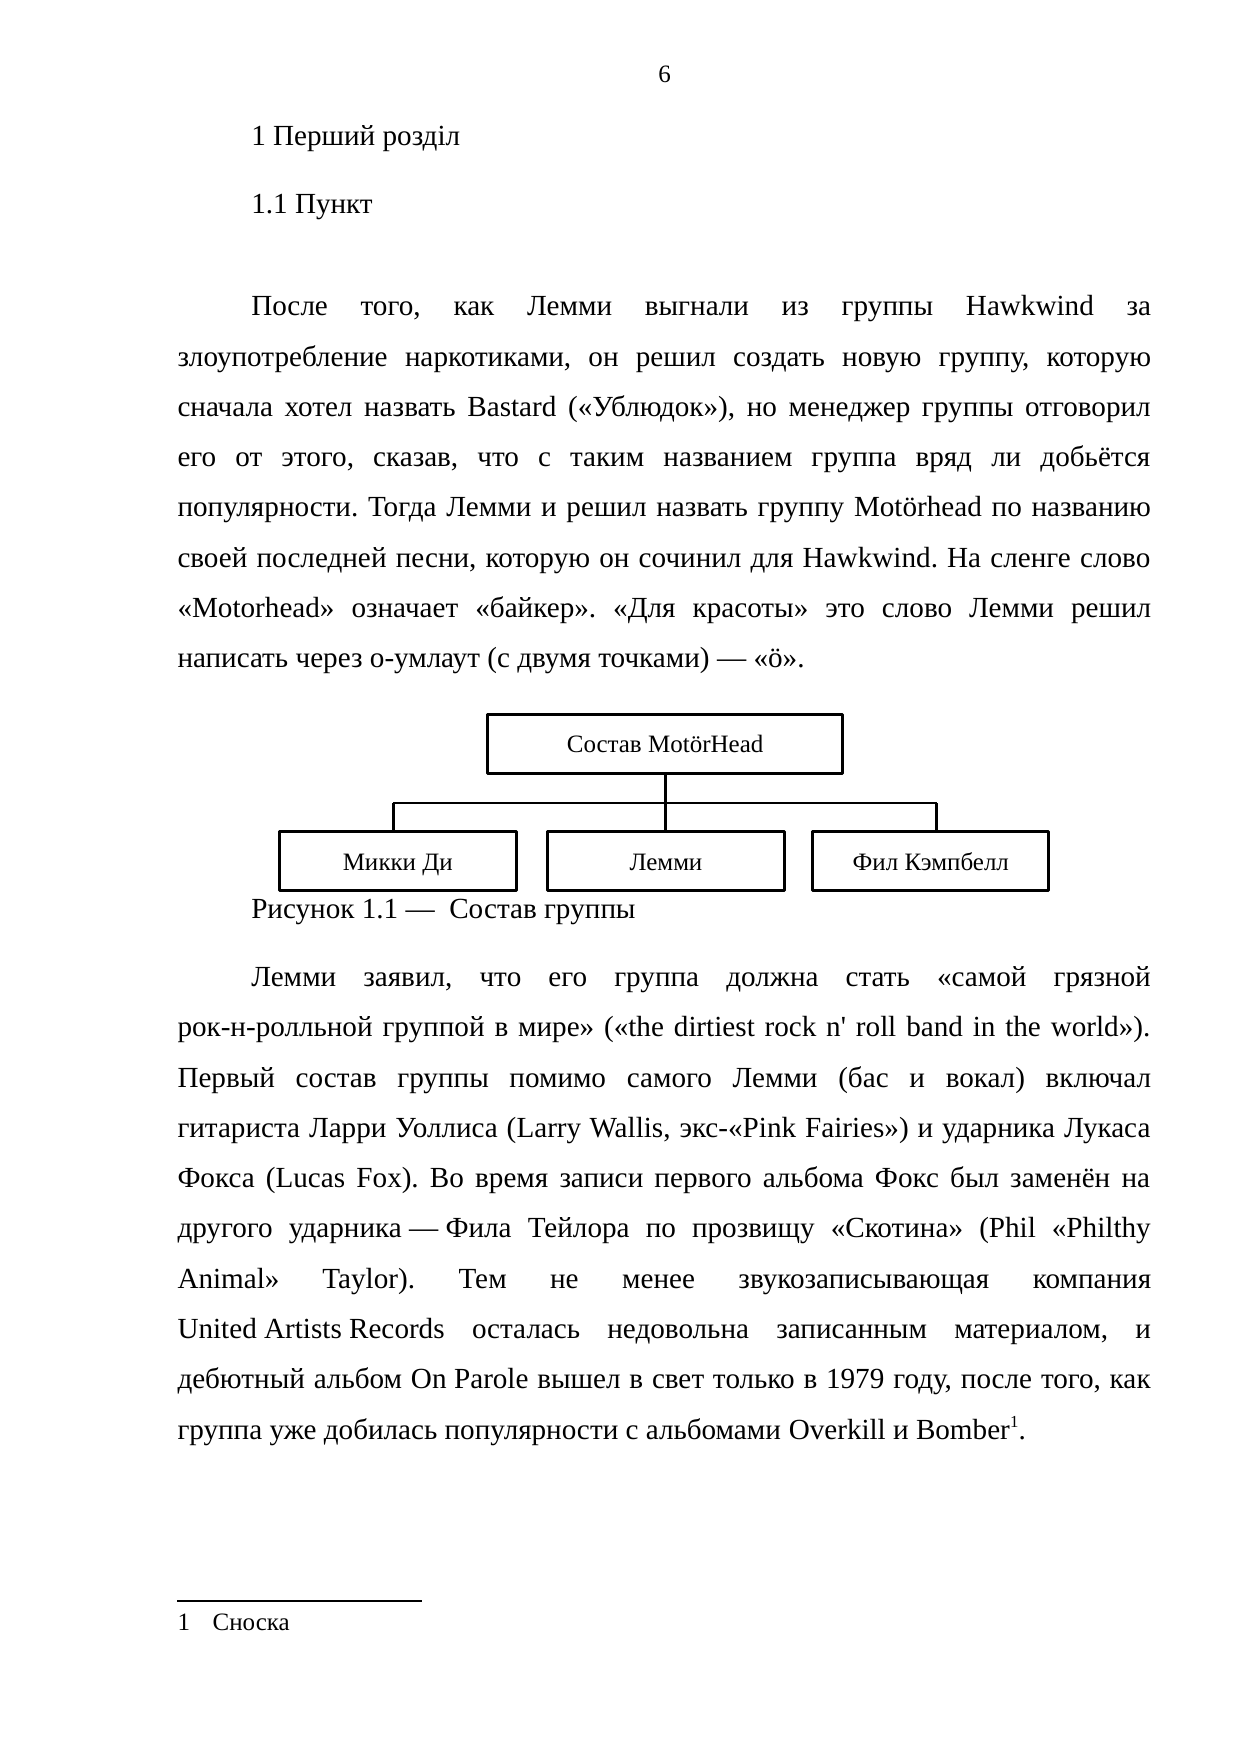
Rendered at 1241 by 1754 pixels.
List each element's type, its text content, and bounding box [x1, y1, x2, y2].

text Лемми заявил, что его группа должна стать «самой грязной рок‑н‑ролльной группой в мире» («the dirtiest rock n' roll band in the world»). Первый состав группы помимо самого Лемми (бас и вокал) включал гитариста Ларри Уоллиса (Larry Wallis, экс-«Pink Fairies») и ударника Лукаса Фокса (Lucas Fox). Во время записи первого альбома Фокс был заменён на другого ударника — Фила Тейлора по прозвищу «Скотина» (Phil «Philthy Animal» Taylor). Тем не менее звукозаписывающая компания United Artists Records осталась недовольна записанным материалом, и дебютный альбом On Parole вышел в свет только в 1979 году, после того, как группа уже добилась популярности с альбомами Overkill и Bomber. [177, 959, 1152, 1445]
subtitle 1.1 Пункт [177, 186, 1152, 219]
text Сноска [177, 1607, 1152, 1636]
subtitle 1 Перший розділ [177, 118, 1152, 152]
text Рисунок 1.1 — Состав группы [177, 891, 1152, 924]
text После того, как Лемми выгнали из группы Hawkwind за злоупотребление наркотиками, он решил создать новую группу, которую сначала хотел назвать Bastard («Ублюдок»), но менеджер группы отговорил его от этого, сказав, что с таким названием группа вряд ли добьётся популярности. Тогда Лемми и решил назвать группу Motörhead по названию своей последней песни, которую он сочинил для Hawkwind. На сленге слово «Motorhead» означает «байкер». «Для красоты» это слово Лемми решил написать через о‑умлаут (с двумя точками) — «ö». [177, 288, 1152, 674]
